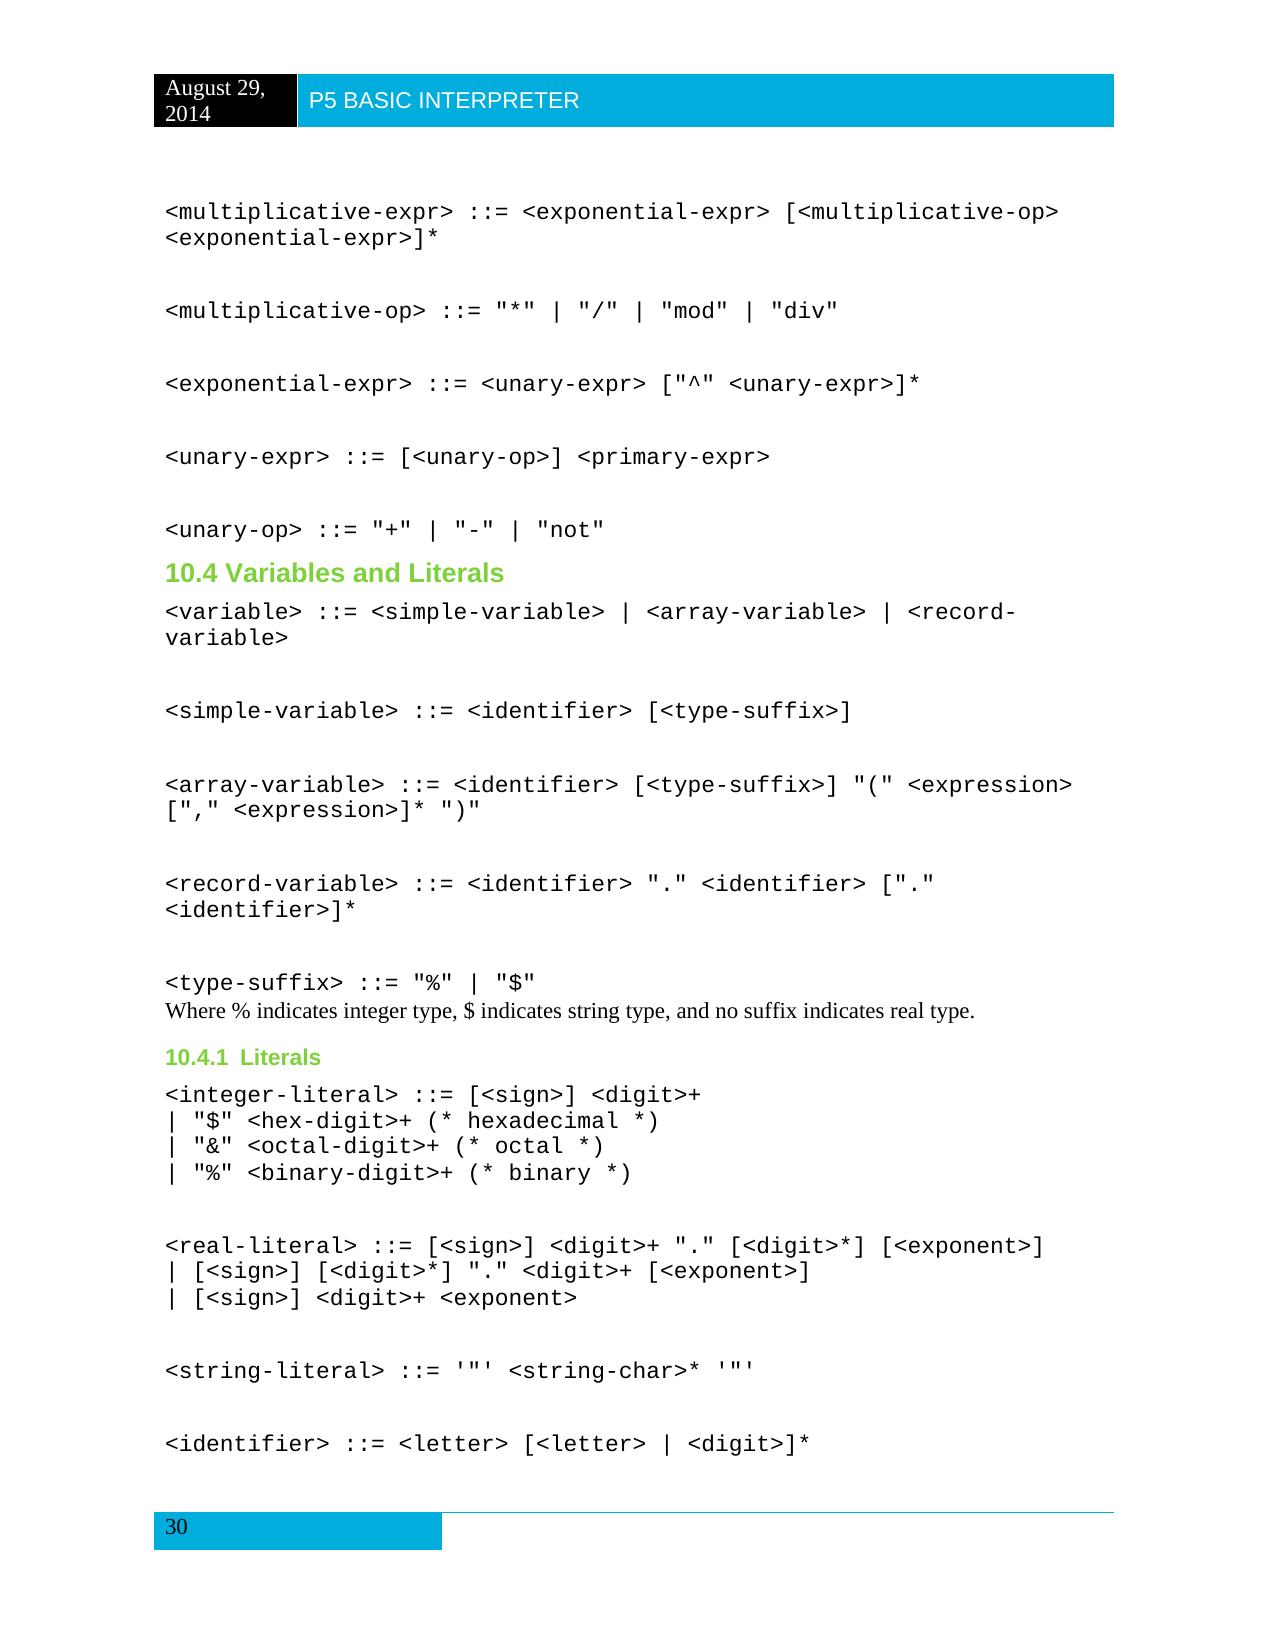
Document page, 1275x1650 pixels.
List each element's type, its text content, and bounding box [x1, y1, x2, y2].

text | "&" <octal-digit>+ (* octal *) [165, 1135, 1125, 1161]
text <identifier> ::= <letter> [<letter> | <digit>]* [165, 1432, 1125, 1458]
subtitle Variables and Literals [165, 557, 1125, 588]
text | "$" <hex-digit>+ (* hexadecimal *) [165, 1109, 1125, 1135]
text | "%" <binary-digit>+ (* binary *) [165, 1161, 1125, 1187]
text | [<sign>] <digit>+ <exponent> [165, 1286, 1125, 1312]
text <unary-op> ::= "+" | "-" | "not" [165, 518, 1125, 544]
text | [<sign>] [<digit>*] "." <digit>+ [<exponent>] [165, 1260, 1125, 1286]
text <exponential-expr> ::= <unary-expr> ["^" <unary-expr>]* [165, 372, 1125, 398]
text <string-literal> ::= '"' <string-char>* '"' [165, 1359, 1125, 1385]
text <type-suffix> ::= "%" | "$" [165, 971, 1125, 997]
text <integer-literal> ::= [<sign>] <digit>+ [165, 1083, 1125, 1109]
text Where % indicates integer type, $ indicates string type, and no suffix indicates real type. [165, 997, 1125, 1023]
text <array-variable> ::= <identifier> [<type-suffix>] "(" <expression> ["," <expression>]* ")" [165, 773, 1125, 825]
text <multiplicative-op> ::= "*" | "/" | "mod" | "div" [165, 299, 1125, 325]
text <simple-variable> ::= <identifier> [<type-suffix>] [165, 700, 1125, 726]
text <variable> ::= <simple-variable> | <array-variable> | <record-variable> [165, 601, 1125, 653]
text <real-literal> ::= [<sign>] <digit>+ "." [<digit>*] [<exponent>] [165, 1234, 1125, 1260]
text <record-variable> ::= <identifier> "." <identifier> ["." <identifier>]* [165, 872, 1125, 924]
text <multiplicative-expr> ::= <exponential-expr> [<multiplicative-op> <exponential-expr>]* [165, 200, 1125, 252]
subtitle Literals [165, 1044, 1125, 1071]
text <unary-expr> ::= [<unary-op>] <primary-expr> [165, 445, 1125, 471]
